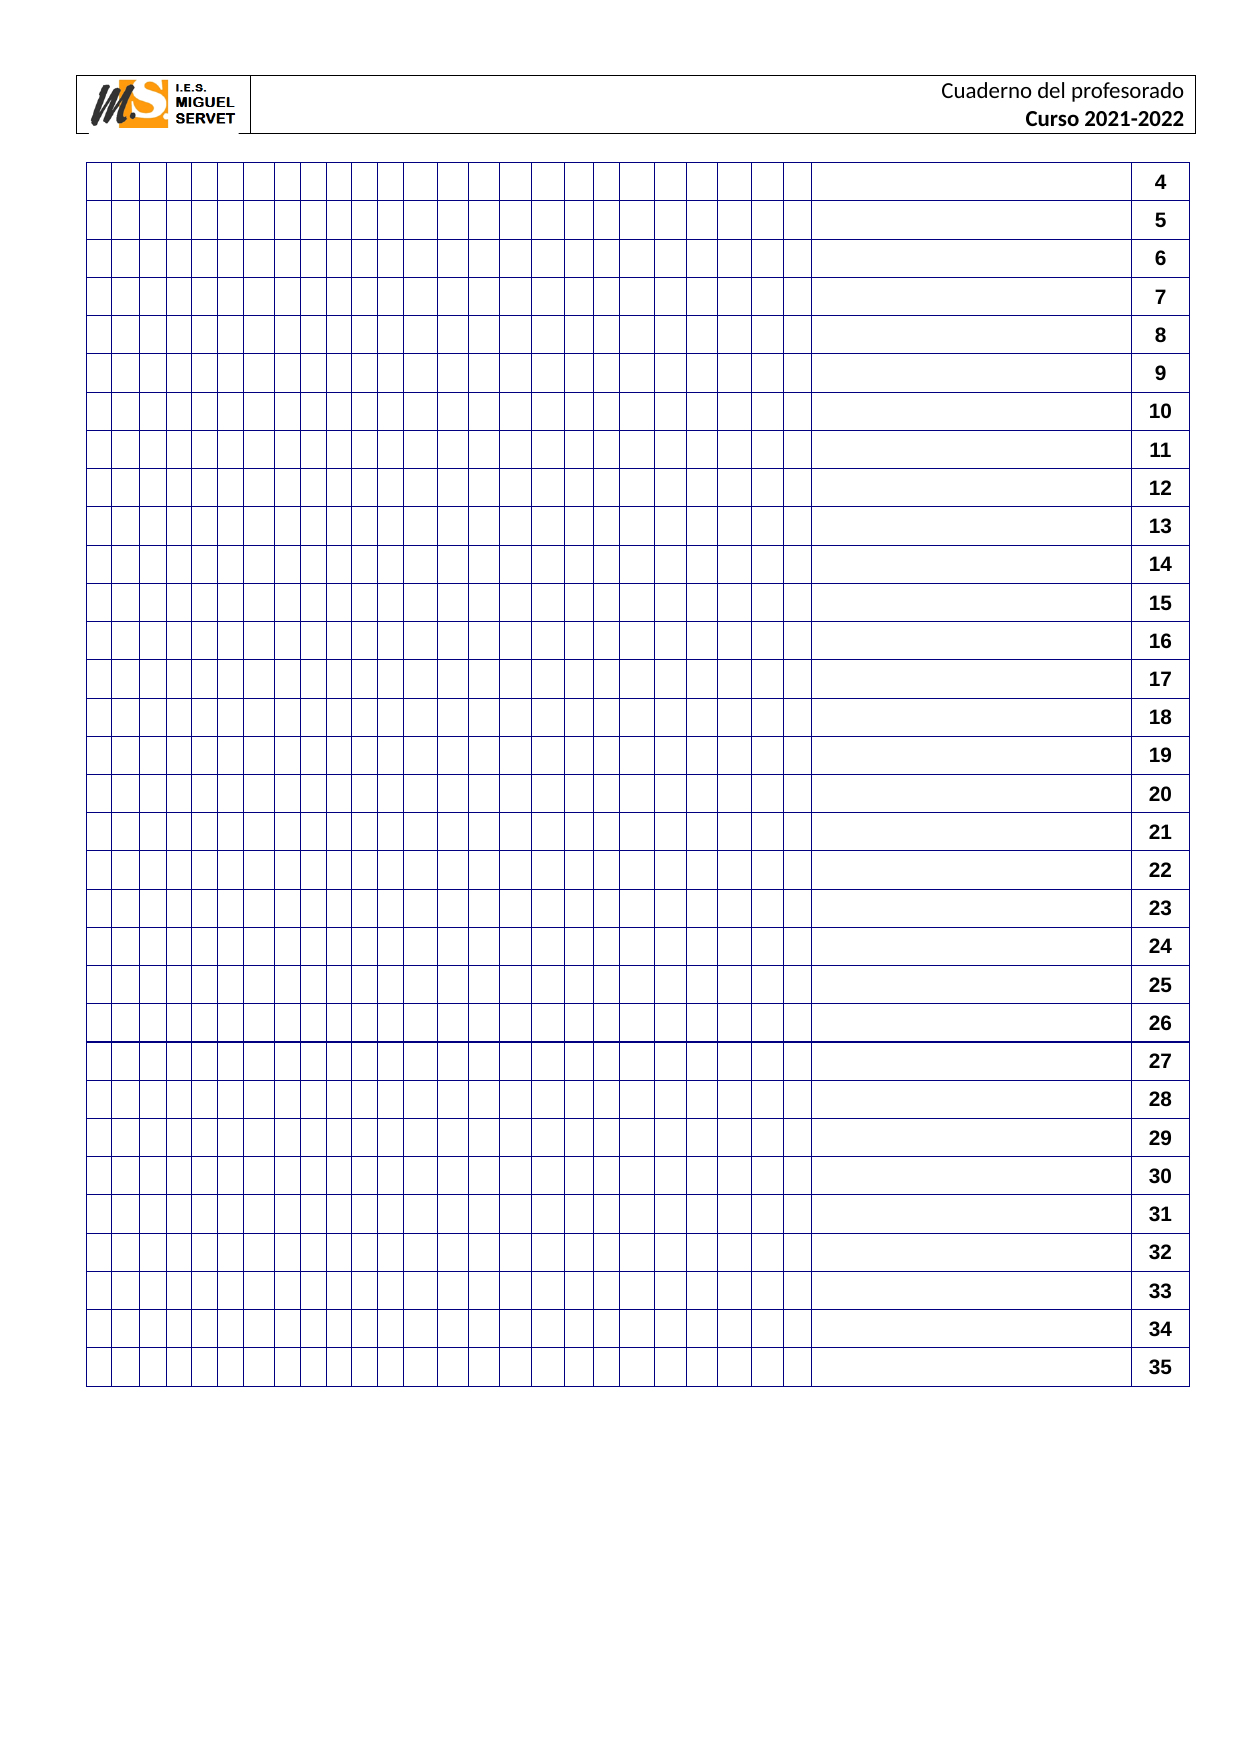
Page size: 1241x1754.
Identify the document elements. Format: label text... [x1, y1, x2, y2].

table_cell [301, 1234, 326, 1271]
table_cell [469, 278, 499, 315]
table_cell [812, 507, 1131, 544]
table_cell [1190, 392, 1212, 430]
table_cell [352, 393, 377, 430]
table_cell [327, 1081, 351, 1118]
table_cell [752, 622, 783, 659]
table_cell [594, 1004, 619, 1041]
table_cell [500, 1081, 531, 1118]
table_cell [655, 890, 686, 927]
table_cell [352, 928, 377, 965]
table_cell [301, 928, 326, 965]
table_cell [167, 1272, 191, 1309]
table_cell [140, 928, 166, 965]
table_cell [301, 354, 326, 392]
table_cell [244, 1272, 274, 1309]
table_cell [77, 965, 86, 1003]
table_cell [1190, 277, 1212, 315]
table_cell [192, 1272, 217, 1309]
table_cell [500, 584, 531, 621]
table_cell [218, 1234, 243, 1271]
table_cell [87, 1310, 111, 1347]
table_cell [620, 928, 654, 965]
table_cell [784, 201, 811, 239]
table_cell [87, 851, 111, 888]
table_cell [404, 1004, 437, 1041]
table_cell [565, 393, 593, 430]
table_cell [301, 584, 326, 621]
table_cell [192, 393, 217, 430]
table_cell [1190, 1233, 1212, 1271]
table_cell [565, 546, 593, 583]
table_cell [275, 1234, 300, 1271]
table_cell [404, 240, 437, 277]
table_cell [87, 1004, 111, 1041]
table_cell [469, 1195, 499, 1233]
table_cell [167, 393, 191, 430]
table_cell [594, 316, 619, 353]
table_cell [112, 393, 139, 430]
table_cell [140, 1004, 166, 1041]
table_cell [565, 890, 593, 927]
table_cell [784, 622, 811, 659]
table_cell 20 [1132, 775, 1189, 812]
table_cell [784, 737, 811, 774]
table_cell 28 [1132, 1081, 1189, 1118]
table_cell [378, 1004, 403, 1041]
table_cell [500, 1157, 531, 1194]
table_cell [784, 393, 811, 430]
table_cell [87, 1157, 111, 1194]
table_cell [438, 1348, 468, 1386]
table_cell [378, 201, 403, 239]
table_cell [327, 699, 351, 736]
table_cell [192, 851, 217, 888]
table_cell [301, 469, 326, 506]
table_cell [469, 393, 499, 430]
table_cell [218, 278, 243, 315]
table_cell [167, 1081, 191, 1118]
table_cell [565, 1081, 593, 1118]
table_cell [192, 660, 217, 697]
table_cell [167, 737, 191, 774]
table_cell [784, 1195, 811, 1233]
table_cell [532, 851, 564, 888]
table_cell [301, 890, 326, 927]
table_cell [469, 1310, 499, 1347]
table_cell [244, 1195, 274, 1233]
table_cell [378, 1234, 403, 1271]
table_cell [378, 393, 403, 430]
table_cell [112, 1081, 139, 1118]
table_cell [112, 316, 139, 353]
table_cell [218, 1310, 243, 1347]
table_cell [404, 1195, 437, 1233]
table_cell [752, 737, 783, 774]
table_cell [565, 1195, 593, 1233]
table_cell [469, 507, 499, 544]
table_cell [718, 584, 751, 621]
table_cell [1190, 1003, 1212, 1041]
table_cell [301, 1272, 326, 1309]
table_cell [275, 1081, 300, 1118]
table_cell [655, 163, 686, 200]
table_cell [784, 584, 811, 621]
table_cell [77, 545, 86, 583]
table_cell [77, 162, 86, 200]
table_cell [140, 966, 166, 1003]
table_cell [352, 660, 377, 697]
table_cell [1190, 698, 1212, 736]
table_cell [404, 622, 437, 659]
table_cell [167, 240, 191, 277]
table_cell [404, 1081, 437, 1118]
table_cell [500, 660, 531, 697]
table_cell [620, 507, 654, 544]
table_cell [469, 1043, 499, 1080]
table_cell [87, 507, 111, 544]
table_cell [192, 890, 217, 927]
table_cell [718, 431, 751, 468]
table_cell [438, 928, 468, 965]
table_cell [218, 775, 243, 812]
table_cell [140, 431, 166, 468]
table_cell [301, 622, 326, 659]
table_cell [565, 584, 593, 621]
table_cell [718, 622, 751, 659]
table_cell [404, 278, 437, 315]
table_cell [244, 699, 274, 736]
table_cell [620, 1119, 654, 1156]
table_cell [655, 1157, 686, 1194]
table_cell [218, 240, 243, 277]
table_cell [378, 1157, 403, 1194]
table_cell [620, 201, 654, 239]
table_cell 33 [1132, 1272, 1189, 1309]
table_cell [438, 813, 468, 850]
table_cell [378, 431, 403, 468]
table_cell [112, 1004, 139, 1041]
table_cell [532, 546, 564, 583]
table_cell [655, 1119, 686, 1156]
table_cell [167, 201, 191, 239]
table_cell [438, 622, 468, 659]
table_cell [594, 775, 619, 812]
table_cell [140, 393, 166, 430]
table_cell [167, 699, 191, 736]
table_cell [87, 546, 111, 583]
table_cell [112, 1157, 139, 1194]
table_cell [1190, 927, 1212, 965]
table_cell [594, 737, 619, 774]
table_cell [469, 1157, 499, 1194]
table_cell [655, 660, 686, 697]
table_cell 30 [1132, 1157, 1189, 1194]
table_cell [687, 851, 717, 888]
table_cell [140, 775, 166, 812]
table_cell [352, 431, 377, 468]
table_cell [812, 546, 1131, 583]
table_cell [87, 1081, 111, 1118]
table_cell [404, 928, 437, 965]
table_cell [327, 813, 351, 850]
table_cell [244, 1119, 274, 1156]
table_cell [718, 1157, 751, 1194]
table_cell [404, 699, 437, 736]
table_cell [718, 507, 751, 544]
table_cell [1190, 583, 1212, 621]
table_cell [77, 1003, 86, 1041]
table_cell [378, 240, 403, 277]
table_cell [784, 928, 811, 965]
table_cell [655, 201, 686, 239]
table_cell [469, 851, 499, 888]
table_cell [301, 1348, 326, 1386]
table_cell [565, 1348, 593, 1386]
table_cell [532, 660, 564, 697]
table_cell [301, 393, 326, 430]
table_cell [532, 240, 564, 277]
table_cell [687, 1081, 717, 1118]
table_cell [469, 1234, 499, 1271]
table_cell [218, 1081, 243, 1118]
table_cell 27 [1132, 1043, 1189, 1080]
table_cell [500, 851, 531, 888]
table_cell [500, 1004, 531, 1041]
table_cell [752, 1157, 783, 1194]
table_cell [352, 1195, 377, 1233]
table_cell [1190, 353, 1212, 392]
table_cell [718, 1004, 751, 1041]
table_cell [404, 1348, 437, 1386]
table_cell [301, 1119, 326, 1156]
table_cell [438, 507, 468, 544]
table_cell [812, 1348, 1131, 1386]
table_cell [327, 507, 351, 544]
table_cell 25 [1132, 966, 1189, 1003]
table_cell [192, 1081, 217, 1118]
table_cell [378, 737, 403, 774]
table_cell [404, 354, 437, 392]
table_cell [77, 392, 86, 430]
table_cell [87, 813, 111, 850]
table_cell [620, 278, 654, 315]
table_cell [192, 966, 217, 1003]
table_cell [192, 354, 217, 392]
table_cell [140, 546, 166, 583]
table_cell [500, 1195, 531, 1233]
table_cell [87, 775, 111, 812]
table_cell [167, 622, 191, 659]
table_cell [112, 851, 139, 888]
table_cell [532, 699, 564, 736]
table_cell [620, 966, 654, 1003]
table_cell [718, 699, 751, 736]
table_cell [77, 1271, 86, 1309]
table_cell [404, 890, 437, 927]
table_cell [378, 354, 403, 392]
table_cell [404, 966, 437, 1003]
table_cell [244, 851, 274, 888]
table_cell [469, 813, 499, 850]
table_cell [752, 1043, 783, 1080]
table_cell [167, 1043, 191, 1080]
table_cell 15 [1132, 584, 1189, 621]
table_cell [438, 201, 468, 239]
table_cell [438, 316, 468, 353]
table_cell 31 [1132, 1195, 1189, 1233]
table_cell [655, 393, 686, 430]
table_cell [218, 1348, 243, 1386]
table_cell [469, 1081, 499, 1118]
table_cell [565, 1310, 593, 1347]
table_cell 10 [1132, 393, 1189, 430]
table_cell [532, 201, 564, 239]
table_cell [301, 431, 326, 468]
table_cell [1190, 850, 1212, 888]
table_cell [655, 431, 686, 468]
table_cell [655, 622, 686, 659]
table_cell [812, 737, 1131, 774]
table_cell [218, 660, 243, 697]
table_cell [812, 316, 1131, 353]
table_cell [352, 1004, 377, 1041]
table_cell [655, 354, 686, 392]
table_cell [565, 1157, 593, 1194]
table_cell [687, 622, 717, 659]
table_cell [594, 240, 619, 277]
table_cell [565, 240, 593, 277]
table_cell [565, 622, 593, 659]
table_cell [404, 1272, 437, 1309]
table_cell [218, 354, 243, 392]
table_cell [500, 737, 531, 774]
table_cell [784, 775, 811, 812]
table_cell [532, 278, 564, 315]
table_cell [718, 354, 751, 392]
table_cell [275, 622, 300, 659]
table_cell [784, 813, 811, 850]
table_cell [565, 201, 593, 239]
table_cell [687, 1310, 717, 1347]
table_cell 4 [1132, 163, 1189, 200]
table_cell [812, 890, 1131, 927]
table_cell [594, 278, 619, 315]
table_cell [112, 507, 139, 544]
table_cell [112, 546, 139, 583]
table_cell [404, 546, 437, 583]
table_cell [718, 966, 751, 1003]
table_cell [244, 163, 274, 200]
table_cell [752, 546, 783, 583]
table_cell [112, 737, 139, 774]
table_cell [784, 546, 811, 583]
table_cell [469, 890, 499, 927]
table_cell [469, 431, 499, 468]
table_cell [594, 1272, 619, 1309]
table_cell [327, 890, 351, 927]
table_cell [112, 1310, 139, 1347]
table_cell [167, 813, 191, 850]
table_cell [244, 1004, 274, 1041]
table_cell [784, 163, 811, 200]
table_cell [438, 1272, 468, 1309]
table_cell [192, 278, 217, 315]
table_cell [301, 1043, 326, 1080]
table_cell [655, 1043, 686, 1080]
table_cell [500, 1310, 531, 1347]
table_cell [275, 966, 300, 1003]
table_cell [438, 354, 468, 392]
table_cell [752, 201, 783, 239]
table_cell [565, 737, 593, 774]
table_cell [192, 775, 217, 812]
table_cell [77, 812, 86, 850]
table_cell [1190, 659, 1212, 697]
table_cell [327, 1195, 351, 1233]
table_cell [140, 469, 166, 506]
table_cell [1190, 200, 1212, 239]
table_cell 11 [1132, 431, 1189, 468]
table_cell [752, 163, 783, 200]
table_cell [244, 393, 274, 430]
table_cell 7 [1132, 278, 1189, 315]
table_cell [784, 316, 811, 353]
table_cell [140, 737, 166, 774]
table_cell [812, 813, 1131, 850]
table_cell [87, 737, 111, 774]
table_cell [752, 1004, 783, 1041]
table_cell [687, 928, 717, 965]
table_cell [87, 1119, 111, 1156]
table_cell [812, 1272, 1131, 1309]
table_cell [655, 507, 686, 544]
table_cell [752, 1195, 783, 1233]
table_cell [500, 278, 531, 315]
table_cell [565, 928, 593, 965]
table_cell [77, 698, 86, 736]
table_cell [438, 890, 468, 927]
table_cell [784, 469, 811, 506]
table_cell [500, 1272, 531, 1309]
table_cell [784, 660, 811, 697]
table_cell [438, 699, 468, 736]
table_cell [87, 966, 111, 1003]
table_cell [112, 1043, 139, 1080]
table_cell [87, 431, 111, 468]
table_cell [784, 354, 811, 392]
table_cell 29 [1132, 1119, 1189, 1156]
table_cell [327, 240, 351, 277]
table_cell [301, 699, 326, 736]
table_cell [218, 1157, 243, 1194]
table_cell [327, 851, 351, 888]
table_cell [620, 469, 654, 506]
table_cell [77, 1080, 86, 1118]
table_cell [275, 316, 300, 353]
table_cell [532, 966, 564, 1003]
table_cell [275, 1043, 300, 1080]
table_cell [687, 354, 717, 392]
table_cell [718, 163, 751, 200]
table_cell [77, 277, 86, 315]
table_cell [532, 890, 564, 927]
table_cell [140, 1043, 166, 1080]
table_cell [1190, 889, 1212, 927]
table_cell [167, 1195, 191, 1233]
table_cell [112, 890, 139, 927]
table_cell [140, 660, 166, 697]
table_cell [301, 966, 326, 1003]
table_cell [438, 1043, 468, 1080]
table_cell [327, 469, 351, 506]
table_cell [812, 1043, 1131, 1080]
table_cell [352, 546, 377, 583]
table_cell [469, 737, 499, 774]
table_cell [594, 163, 619, 200]
table_cell [140, 354, 166, 392]
table_cell [718, 737, 751, 774]
table_cell [687, 890, 717, 927]
table_cell [687, 507, 717, 544]
table_cell [620, 622, 654, 659]
table_cell [327, 1272, 351, 1309]
table_cell [352, 1272, 377, 1309]
table_cell [1190, 1347, 1212, 1386]
table_cell [192, 163, 217, 200]
table_cell [469, 584, 499, 621]
table_cell [784, 1310, 811, 1347]
table_cell [752, 928, 783, 965]
table_cell [620, 1004, 654, 1041]
table_cell [327, 1157, 351, 1194]
table_cell [301, 813, 326, 850]
table_cell [752, 469, 783, 506]
table_cell [192, 316, 217, 353]
table_cell [327, 584, 351, 621]
table_cell [301, 1157, 326, 1194]
table_cell [438, 1157, 468, 1194]
table_cell [378, 851, 403, 888]
table_cell [469, 546, 499, 583]
table_cell [140, 1195, 166, 1233]
table_cell [620, 393, 654, 430]
table_cell [87, 1234, 111, 1271]
table_cell [140, 622, 166, 659]
table_cell [655, 546, 686, 583]
table_cell [655, 775, 686, 812]
table_cell [140, 278, 166, 315]
table_cell [275, 1348, 300, 1386]
table_cell [1190, 162, 1212, 200]
table_cell [77, 353, 86, 392]
table_cell [655, 469, 686, 506]
table_cell [218, 546, 243, 583]
table_cell [718, 775, 751, 812]
table_cell [87, 622, 111, 659]
table_cell [244, 660, 274, 697]
table_cell [655, 316, 686, 353]
table_cell [275, 240, 300, 277]
table_cell [687, 1004, 717, 1041]
table_cell [620, 1043, 654, 1080]
table_cell [77, 659, 86, 697]
table_cell [565, 1119, 593, 1156]
table_cell [301, 316, 326, 353]
table_cell [469, 699, 499, 736]
table_cell [532, 1081, 564, 1118]
table_cell [244, 775, 274, 812]
table_cell [378, 1272, 403, 1309]
table_cell [532, 354, 564, 392]
table_cell [469, 354, 499, 392]
table_cell [594, 660, 619, 697]
table_cell [112, 813, 139, 850]
table_cell [812, 966, 1131, 1003]
table_cell [275, 1119, 300, 1156]
table_cell [327, 966, 351, 1003]
table_cell [218, 890, 243, 927]
table_cell [192, 1195, 217, 1233]
table_cell [275, 1157, 300, 1194]
table_cell [718, 1081, 751, 1118]
table_cell [438, 431, 468, 468]
table_cell [327, 201, 351, 239]
table_cell [77, 430, 86, 468]
table_cell [192, 813, 217, 850]
table_cell [438, 851, 468, 888]
table_cell [218, 201, 243, 239]
table_cell [687, 966, 717, 1003]
table_cell [327, 393, 351, 430]
table_cell [718, 1119, 751, 1156]
table_cell [655, 1004, 686, 1041]
table_cell [565, 1234, 593, 1271]
table_cell [378, 775, 403, 812]
table_cell [244, 1157, 274, 1194]
table_cell [594, 928, 619, 965]
table_cell [192, 584, 217, 621]
table_cell [192, 1310, 217, 1347]
table_cell [594, 507, 619, 544]
table_cell [244, 1310, 274, 1347]
table_cell [87, 278, 111, 315]
table_cell [594, 1348, 619, 1386]
table_cell [812, 1081, 1131, 1118]
table_cell [565, 507, 593, 544]
table_cell [752, 966, 783, 1003]
table_cell [687, 1119, 717, 1156]
table_cell [752, 660, 783, 697]
table_cell [218, 507, 243, 544]
table_cell [244, 813, 274, 850]
table_cell [594, 890, 619, 927]
table_cell [404, 1119, 437, 1156]
table_cell [378, 1043, 403, 1080]
table_cell [77, 1118, 86, 1156]
table_cell [1190, 545, 1212, 583]
table_cell [1190, 965, 1212, 1003]
table_cell [500, 775, 531, 812]
table_cell [218, 163, 243, 200]
table_cell [565, 354, 593, 392]
table_cell [812, 1119, 1131, 1156]
table_cell [77, 315, 86, 353]
table_cell [275, 163, 300, 200]
table_cell [620, 163, 654, 200]
table_cell [77, 1156, 86, 1194]
table_cell [327, 660, 351, 697]
table_cell [244, 966, 274, 1003]
table_cell [620, 584, 654, 621]
table_cell [718, 1310, 751, 1347]
table_cell [438, 1234, 468, 1271]
table_cell [352, 584, 377, 621]
table_cell [655, 813, 686, 850]
table_cell [275, 1272, 300, 1309]
table_cell [532, 584, 564, 621]
table_cell [655, 737, 686, 774]
table_cell 13 [1132, 507, 1189, 544]
table_cell [655, 1234, 686, 1271]
table_cell [718, 546, 751, 583]
table_cell [352, 1081, 377, 1118]
table_cell [352, 1119, 377, 1156]
table_cell [594, 431, 619, 468]
table_cell [718, 316, 751, 353]
table_cell [812, 1195, 1131, 1233]
table_cell [438, 584, 468, 621]
table_cell [275, 699, 300, 736]
table_cell [112, 1272, 139, 1309]
table_cell [167, 928, 191, 965]
table_cell [812, 584, 1131, 621]
table_cell [167, 966, 191, 1003]
table_cell [620, 890, 654, 927]
table_cell [1190, 315, 1212, 353]
table_cell [404, 1310, 437, 1347]
table_cell [500, 699, 531, 736]
table_cell 23 [1132, 890, 1189, 927]
table_cell [301, 737, 326, 774]
table_cell [77, 850, 86, 888]
table_cell [718, 278, 751, 315]
table_cell [327, 622, 351, 659]
table_cell [500, 469, 531, 506]
table_cell [500, 546, 531, 583]
table_cell [378, 622, 403, 659]
table_cell [687, 1348, 717, 1386]
table_cell [469, 240, 499, 277]
table_cell [500, 201, 531, 239]
table_cell [438, 1004, 468, 1041]
table_cell [167, 851, 191, 888]
table_cell [752, 775, 783, 812]
table_cell [140, 163, 166, 200]
table_cell [687, 316, 717, 353]
table_cell [140, 1234, 166, 1271]
table_cell [655, 240, 686, 277]
table_cell [140, 507, 166, 544]
table_cell [752, 507, 783, 544]
table_cell [594, 1234, 619, 1271]
table_cell [301, 1195, 326, 1233]
table_cell [594, 584, 619, 621]
table_cell [784, 431, 811, 468]
table_cell [167, 1310, 191, 1347]
table_cell [167, 507, 191, 544]
table_cell [378, 507, 403, 544]
table_cell [718, 660, 751, 697]
table_cell [752, 1119, 783, 1156]
table_cell [218, 393, 243, 430]
table_cell [218, 1195, 243, 1233]
table_cell [438, 775, 468, 812]
table_cell [275, 431, 300, 468]
table_cell [378, 469, 403, 506]
table_cell [565, 775, 593, 812]
table_cell [192, 1043, 217, 1080]
table_cell [352, 813, 377, 850]
table_cell [469, 1348, 499, 1386]
table_cell [112, 278, 139, 315]
table_cell [752, 890, 783, 927]
table_cell [244, 469, 274, 506]
table_cell [532, 928, 564, 965]
table_cell [594, 469, 619, 506]
table_cell 16 [1132, 622, 1189, 659]
table_cell [687, 660, 717, 697]
table_cell [500, 1348, 531, 1386]
table_cell [192, 622, 217, 659]
table_cell [752, 1348, 783, 1386]
table_cell [77, 621, 86, 659]
table_cell [565, 316, 593, 353]
table_cell [218, 1272, 243, 1309]
table_cell [77, 200, 86, 239]
table_cell 6 [1132, 240, 1189, 277]
table_cell [752, 316, 783, 353]
table_cell [500, 240, 531, 277]
table_cell [532, 1119, 564, 1156]
table_cell [77, 1194, 86, 1233]
table_cell [218, 469, 243, 506]
table_cell [655, 966, 686, 1003]
table_cell [594, 354, 619, 392]
table_cell [1190, 1080, 1212, 1118]
table_cell [784, 890, 811, 927]
table_cell [812, 622, 1131, 659]
table_cell [167, 660, 191, 697]
table_cell [687, 240, 717, 277]
table_cell [301, 851, 326, 888]
table_cell [404, 1234, 437, 1271]
table_cell [784, 851, 811, 888]
table_cell [1190, 430, 1212, 468]
table_cell [812, 431, 1131, 468]
table_cell 21 [1132, 813, 1189, 850]
table_cell [192, 699, 217, 736]
table_cell [500, 163, 531, 200]
table_cell [687, 546, 717, 583]
table_cell [812, 851, 1131, 888]
table_cell [192, 928, 217, 965]
table_cell [532, 813, 564, 850]
table_cell [192, 1119, 217, 1156]
table_cell [687, 431, 717, 468]
table_cell [687, 278, 717, 315]
table_cell [532, 1043, 564, 1080]
table_cell [327, 316, 351, 353]
table_cell [167, 584, 191, 621]
table_cell [784, 1119, 811, 1156]
table_cell [438, 1119, 468, 1156]
table_cell [1190, 812, 1212, 850]
table_cell [500, 507, 531, 544]
table_cell [167, 1119, 191, 1156]
table_cell [352, 507, 377, 544]
table_cell [167, 431, 191, 468]
table_cell [469, 469, 499, 506]
table_cell [244, 240, 274, 277]
table_cell [784, 1348, 811, 1386]
table_cell [77, 736, 86, 774]
table_cell [438, 660, 468, 697]
table_cell [620, 775, 654, 812]
table_cell [244, 316, 274, 353]
table_cell [87, 469, 111, 506]
table_cell [327, 1119, 351, 1156]
table_cell [77, 1309, 86, 1347]
table_cell [378, 584, 403, 621]
table_cell [752, 1310, 783, 1347]
table_cell [404, 316, 437, 353]
table_cell [565, 699, 593, 736]
table_cell [140, 699, 166, 736]
table_cell [1190, 736, 1212, 774]
table_cell [218, 813, 243, 850]
table_cell [275, 851, 300, 888]
table_cell [327, 354, 351, 392]
table_cell [244, 584, 274, 621]
table_cell [275, 1310, 300, 1347]
table_cell [1190, 1156, 1212, 1194]
table_cell [140, 1272, 166, 1309]
table_cell [327, 1310, 351, 1347]
table_cell [1190, 239, 1212, 277]
table_cell [500, 393, 531, 430]
table_cell 34 [1132, 1310, 1189, 1347]
table_cell [301, 1004, 326, 1041]
table_cell [218, 966, 243, 1003]
table_cell [77, 468, 86, 506]
table_cell [752, 1081, 783, 1118]
table_cell [87, 660, 111, 697]
table_cell [687, 1234, 717, 1271]
table_cell [218, 928, 243, 965]
table_cell [112, 201, 139, 239]
table_cell 14 [1132, 546, 1189, 583]
table_cell [378, 699, 403, 736]
table_cell [327, 928, 351, 965]
table_cell [438, 1195, 468, 1233]
table_cell [244, 622, 274, 659]
table_cell [192, 1004, 217, 1041]
table_cell [167, 163, 191, 200]
table_cell [752, 278, 783, 315]
table_cell [438, 1081, 468, 1118]
table_cell [718, 851, 751, 888]
table_cell [532, 393, 564, 430]
table_cell [655, 584, 686, 621]
table_cell [327, 546, 351, 583]
table_cell [301, 1310, 326, 1347]
table_cell 5 [1132, 201, 1189, 239]
table_cell [327, 1043, 351, 1080]
table_cell [718, 1195, 751, 1233]
table_cell [77, 1233, 86, 1271]
table_cell [404, 201, 437, 239]
table_cell [438, 278, 468, 315]
table_cell [532, 469, 564, 506]
table_cell [301, 546, 326, 583]
table_cell [112, 699, 139, 736]
table_cell [1190, 1041, 1212, 1080]
table_cell [275, 546, 300, 583]
table_cell [469, 1272, 499, 1309]
table_cell [218, 316, 243, 353]
table_cell [244, 354, 274, 392]
table_cell [469, 622, 499, 659]
table_cell [469, 201, 499, 239]
table_cell [594, 813, 619, 850]
table_cell [404, 469, 437, 506]
table_cell [378, 1348, 403, 1386]
table_cell [275, 890, 300, 927]
table_cell [469, 775, 499, 812]
table_cell [140, 890, 166, 927]
table_cell [301, 163, 326, 200]
table_cell [378, 890, 403, 927]
table_cell [404, 813, 437, 850]
table_cell [620, 1195, 654, 1233]
table_cell [687, 737, 717, 774]
table_cell 9 [1132, 354, 1189, 392]
table_cell [352, 201, 377, 239]
table_cell [594, 1119, 619, 1156]
table_cell [718, 1272, 751, 1309]
table_cell [87, 1272, 111, 1309]
table_cell [620, 1272, 654, 1309]
table_cell [500, 1043, 531, 1080]
table_cell [404, 163, 437, 200]
table_cell [752, 354, 783, 392]
table_cell [244, 1348, 274, 1386]
table_cell [594, 546, 619, 583]
table_cell [718, 813, 751, 850]
table_cell [752, 240, 783, 277]
table_cell [275, 1004, 300, 1041]
table_cell [140, 813, 166, 850]
table_cell [655, 278, 686, 315]
table_cell [1190, 506, 1212, 544]
table_cell [620, 1081, 654, 1118]
table_cell [500, 890, 531, 927]
table_cell [655, 699, 686, 736]
table_cell [77, 889, 86, 927]
table_cell [404, 393, 437, 430]
table_cell [244, 201, 274, 239]
table_cell [655, 1195, 686, 1233]
table_cell [192, 240, 217, 277]
table_cell [192, 737, 217, 774]
table_cell [620, 660, 654, 697]
table_cell [655, 1081, 686, 1118]
table_cell [275, 393, 300, 430]
table_cell [438, 240, 468, 277]
table_cell [77, 506, 86, 544]
table_cell [532, 431, 564, 468]
table_cell [87, 1195, 111, 1233]
table_cell [378, 1119, 403, 1156]
table_cell [167, 1004, 191, 1041]
table_cell [565, 431, 593, 468]
table_cell [532, 775, 564, 812]
table_cell [275, 584, 300, 621]
table_cell [784, 699, 811, 736]
table_cell [140, 316, 166, 353]
table_cell [812, 1310, 1131, 1347]
table_cell [275, 775, 300, 812]
table_cell [112, 1348, 139, 1386]
table_cell [532, 316, 564, 353]
table_cell [655, 928, 686, 965]
table_cell [812, 201, 1131, 239]
table_cell [378, 1195, 403, 1233]
table_cell [718, 1348, 751, 1386]
table_cell [532, 1272, 564, 1309]
table_cell [620, 316, 654, 353]
table_cell [352, 622, 377, 659]
table_cell [87, 163, 111, 200]
table_cell [192, 431, 217, 468]
table_cell 18 [1132, 699, 1189, 736]
table_cell [352, 851, 377, 888]
table_cell [812, 928, 1131, 965]
table_cell [244, 546, 274, 583]
table_cell [784, 1081, 811, 1118]
table_cell [352, 1348, 377, 1386]
table_cell [87, 890, 111, 927]
table_cell [812, 354, 1131, 392]
table_cell [352, 966, 377, 1003]
table_cell [594, 622, 619, 659]
table_cell [784, 966, 811, 1003]
table_cell [784, 507, 811, 544]
table_cell [275, 660, 300, 697]
table_cell [112, 1234, 139, 1271]
table_cell [438, 546, 468, 583]
table_cell [192, 507, 217, 544]
table_cell [687, 163, 717, 200]
table_cell [687, 699, 717, 736]
table_cell [112, 584, 139, 621]
table_cell [500, 1234, 531, 1271]
table_cell [112, 1119, 139, 1156]
table_cell [784, 1043, 811, 1080]
table_cell [500, 622, 531, 659]
table_cell [718, 1043, 751, 1080]
table_cell [140, 1081, 166, 1118]
table_cell [378, 1081, 403, 1118]
table_cell [327, 1234, 351, 1271]
table_cell [167, 354, 191, 392]
table_cell [532, 1310, 564, 1347]
table_cell [192, 201, 217, 239]
table_cell [352, 1234, 377, 1271]
table_cell [620, 851, 654, 888]
table_cell [218, 699, 243, 736]
table_cell [532, 737, 564, 774]
table_cell [327, 1348, 351, 1386]
table_cell [352, 737, 377, 774]
table_cell [620, 546, 654, 583]
table_cell [404, 737, 437, 774]
table_cell [301, 660, 326, 697]
table_cell [301, 507, 326, 544]
table_cell [594, 1043, 619, 1080]
table_cell [352, 699, 377, 736]
table_cell [784, 1004, 811, 1041]
table_cell [244, 1081, 274, 1118]
table_cell 8 [1132, 316, 1189, 353]
table_cell [192, 546, 217, 583]
table_cell [352, 1310, 377, 1347]
table_cell [244, 1234, 274, 1271]
table_cell [327, 737, 351, 774]
table_cell [500, 354, 531, 392]
table_cell [1190, 1118, 1212, 1156]
table_cell [140, 1348, 166, 1386]
table_cell [500, 966, 531, 1003]
table_cell [244, 431, 274, 468]
table_cell [565, 813, 593, 850]
table_cell [167, 316, 191, 353]
table_cell [112, 163, 139, 200]
table_cell [275, 813, 300, 850]
table_cell [784, 1234, 811, 1271]
table_cell [812, 163, 1131, 200]
table_cell [352, 240, 377, 277]
table_cell [1190, 774, 1212, 812]
table_cell [565, 1004, 593, 1041]
table_cell [378, 928, 403, 965]
table_cell [244, 737, 274, 774]
table_cell [167, 469, 191, 506]
table_cell [404, 851, 437, 888]
table_cell [784, 1157, 811, 1194]
table_cell [404, 775, 437, 812]
table_cell [275, 507, 300, 544]
table_cell [87, 1043, 111, 1080]
table_cell [140, 851, 166, 888]
table_cell [565, 660, 593, 697]
table_cell [812, 278, 1131, 315]
table_cell [469, 928, 499, 965]
table_cell [218, 584, 243, 621]
table_cell [532, 507, 564, 544]
table_cell [112, 240, 139, 277]
table_cell [112, 431, 139, 468]
table_cell 22 [1132, 851, 1189, 888]
table_cell [500, 316, 531, 353]
table_cell [87, 928, 111, 965]
table_cell [594, 393, 619, 430]
table_cell [140, 1310, 166, 1347]
table_cell [352, 775, 377, 812]
table_cell [87, 354, 111, 392]
table_cell [167, 890, 191, 927]
table_cell [752, 851, 783, 888]
table_cell [532, 1004, 564, 1041]
table_cell [687, 1043, 717, 1080]
table_cell [404, 584, 437, 621]
table_cell [655, 1272, 686, 1309]
table_cell [687, 201, 717, 239]
table_cell [812, 660, 1131, 697]
table_cell [1190, 621, 1212, 659]
table_cell [752, 584, 783, 621]
table_cell [469, 1119, 499, 1156]
table_cell [812, 699, 1131, 736]
table_cell [687, 813, 717, 850]
table_cell [218, 431, 243, 468]
table_cell [218, 1004, 243, 1041]
table_cell [532, 163, 564, 200]
table_cell [620, 354, 654, 392]
table_cell 19 [1132, 737, 1189, 774]
table_cell [469, 1004, 499, 1041]
table_cell [687, 1272, 717, 1309]
table_cell [112, 966, 139, 1003]
table_cell [620, 1157, 654, 1194]
table_cell [275, 469, 300, 506]
table_cell [140, 1119, 166, 1156]
table_cell [167, 1348, 191, 1386]
table_cell [327, 1004, 351, 1041]
table_cell [275, 201, 300, 239]
table_cell [784, 278, 811, 315]
table_cell [167, 775, 191, 812]
table_cell [275, 928, 300, 965]
table_cell [352, 469, 377, 506]
table_cell [500, 431, 531, 468]
table_cell [565, 1272, 593, 1309]
table_cell [812, 1234, 1131, 1271]
table_cell [718, 201, 751, 239]
table_cell [718, 890, 751, 927]
table_cell [140, 584, 166, 621]
table_cell [1190, 468, 1212, 506]
table_cell [752, 813, 783, 850]
table_cell 32 [1132, 1234, 1189, 1271]
table_cell [218, 1043, 243, 1080]
table_cell [532, 1157, 564, 1194]
table_cell [404, 431, 437, 468]
table_cell [594, 699, 619, 736]
table_cell [140, 201, 166, 239]
table_cell [77, 583, 86, 621]
table_cell [620, 1310, 654, 1347]
table_cell [378, 163, 403, 200]
table_cell [352, 1043, 377, 1080]
table_cell [752, 393, 783, 430]
table_cell [404, 507, 437, 544]
table_cell [655, 1310, 686, 1347]
table_cell [594, 201, 619, 239]
table_cell [594, 966, 619, 1003]
table_cell [655, 1348, 686, 1386]
table_cell [112, 928, 139, 965]
table_cell [620, 431, 654, 468]
table_cell 35 [1132, 1348, 1189, 1386]
table_cell [532, 622, 564, 659]
table_cell [752, 1272, 783, 1309]
table_cell [327, 431, 351, 468]
table_cell [620, 813, 654, 850]
table_cell [218, 1119, 243, 1156]
table_cell [812, 775, 1131, 812]
table_cell [378, 278, 403, 315]
table_cell [192, 1348, 217, 1386]
table_cell [438, 163, 468, 200]
table_cell [275, 737, 300, 774]
table_cell [594, 1195, 619, 1233]
table_cell [438, 966, 468, 1003]
table_cell [112, 469, 139, 506]
table_cell [77, 1347, 86, 1386]
table_cell [687, 393, 717, 430]
table_cell [77, 239, 86, 277]
table_cell [112, 622, 139, 659]
table_cell [500, 928, 531, 965]
table_cell [500, 1119, 531, 1156]
table_cell 17 [1132, 660, 1189, 697]
table_cell [469, 966, 499, 1003]
table_cell [718, 1234, 751, 1271]
table_cell [167, 1234, 191, 1271]
table_cell 24 [1132, 928, 1189, 965]
table_cell [301, 278, 326, 315]
table_cell [87, 316, 111, 353]
table_cell [140, 240, 166, 277]
table_cell [1190, 1194, 1212, 1233]
table_cell [812, 1004, 1131, 1041]
table_cell [469, 163, 499, 200]
table_cell [87, 201, 111, 239]
table_cell [77, 927, 86, 965]
table_cell 26 [1132, 1004, 1189, 1041]
table_cell [404, 660, 437, 697]
table_cell [244, 507, 274, 544]
table_cell [112, 775, 139, 812]
table_cell [565, 851, 593, 888]
table_cell [167, 1157, 191, 1194]
table_cell [404, 1157, 437, 1194]
table_cell [77, 774, 86, 812]
table_cell [352, 890, 377, 927]
table_cell 12 [1132, 469, 1189, 506]
table_cell [378, 1310, 403, 1347]
table_cell [244, 928, 274, 965]
table_cell [112, 1195, 139, 1233]
table_cell [192, 469, 217, 506]
table_cell [87, 584, 111, 621]
table_cell [565, 278, 593, 315]
table_cell [378, 316, 403, 353]
table_cell [594, 1081, 619, 1118]
table_cell [275, 278, 300, 315]
table_cell [301, 201, 326, 239]
table_cell [687, 1195, 717, 1233]
table_cell [378, 660, 403, 697]
table_cell [352, 163, 377, 200]
table_cell [192, 1157, 217, 1194]
table_cell [167, 546, 191, 583]
table_cell [532, 1234, 564, 1271]
table_cell [655, 851, 686, 888]
table_cell [620, 1348, 654, 1386]
table_cell [87, 240, 111, 277]
table_cell [327, 163, 351, 200]
table_cell [244, 890, 274, 927]
table_cell [112, 354, 139, 392]
table_cell [718, 928, 751, 965]
table_cell [565, 469, 593, 506]
table_cell [620, 1234, 654, 1271]
table_cell [438, 469, 468, 506]
table_cell [812, 393, 1131, 430]
table_cell [167, 278, 191, 315]
table_cell [500, 813, 531, 850]
table_cell [812, 469, 1131, 506]
table_cell [352, 278, 377, 315]
table_cell [565, 966, 593, 1003]
table_cell [378, 813, 403, 850]
table_cell [301, 1081, 326, 1118]
table_cell [532, 1348, 564, 1386]
table_cell [275, 354, 300, 392]
table_cell [244, 278, 274, 315]
table_cell [378, 966, 403, 1003]
table_cell [140, 1157, 166, 1194]
table_cell [301, 775, 326, 812]
table_cell [620, 240, 654, 277]
table_cell [469, 316, 499, 353]
table_cell [784, 240, 811, 277]
table_cell [438, 737, 468, 774]
table_cell [752, 699, 783, 736]
table_cell [275, 1195, 300, 1233]
table_cell [687, 584, 717, 621]
table_cell [352, 1157, 377, 1194]
table_cell [565, 1043, 593, 1080]
table_cell [1190, 1271, 1212, 1309]
table_cell [687, 1157, 717, 1194]
table_cell [378, 546, 403, 583]
table_cell [620, 699, 654, 736]
table_cell [404, 1043, 437, 1080]
table_cell [438, 393, 468, 430]
table_cell [718, 393, 751, 430]
table_cell [301, 240, 326, 277]
table_cell [594, 1310, 619, 1347]
table_cell [352, 316, 377, 353]
table_cell [565, 163, 593, 200]
table_cell [532, 1195, 564, 1233]
table_cell [812, 1157, 1131, 1194]
table_cell [352, 354, 377, 392]
table_cell [687, 469, 717, 506]
table_cell [218, 851, 243, 888]
table_cell [469, 660, 499, 697]
table_cell [87, 699, 111, 736]
table_cell [87, 1348, 111, 1386]
table_cell [244, 1043, 274, 1080]
table_cell [594, 851, 619, 888]
table_cell [752, 431, 783, 468]
table_cell [87, 393, 111, 430]
table_cell [192, 1234, 217, 1271]
table_cell [1190, 1309, 1212, 1347]
table_cell [112, 660, 139, 697]
table_cell [327, 775, 351, 812]
table_cell [218, 622, 243, 659]
table_cell [718, 469, 751, 506]
table_cell [752, 1234, 783, 1271]
table_cell [812, 240, 1131, 277]
table_cell [687, 775, 717, 812]
table_cell [77, 1041, 86, 1080]
table_cell [718, 240, 751, 277]
table_cell [594, 1157, 619, 1194]
table_cell [620, 737, 654, 774]
table_cell [784, 1272, 811, 1309]
table_cell [438, 1310, 468, 1347]
table_cell [218, 737, 243, 774]
table_cell [327, 278, 351, 315]
